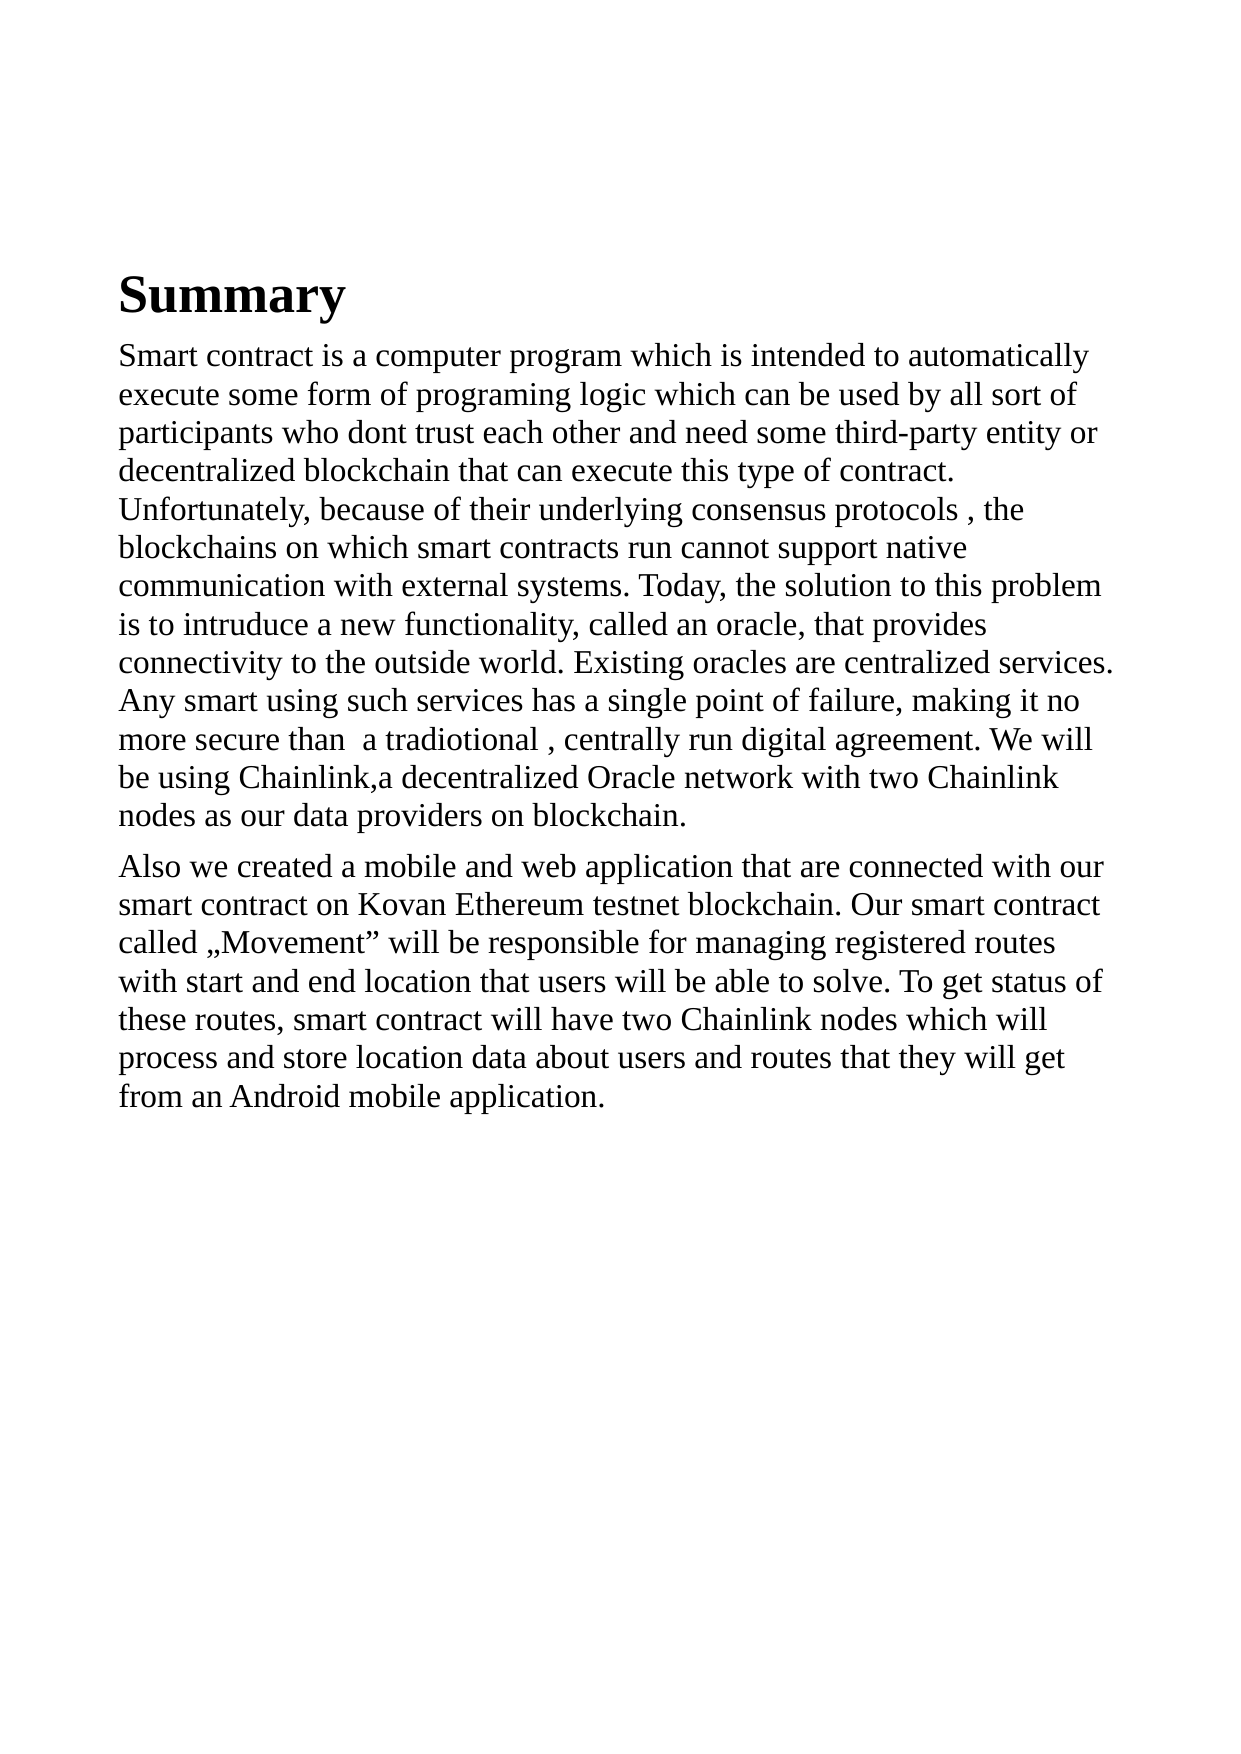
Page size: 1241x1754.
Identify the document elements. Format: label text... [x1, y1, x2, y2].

text Summary [118, 262, 1122, 324]
text Smart contract is a computer program which is intended to automatically execute some form of programing logic which can be used by all sort of participants who dont trust each other and need some third-party entity or decentralized blockchain that can execute this type of contract. Unfortunately, because of their underlying consensus protocols , the blockchains on which smart contracts run cannot support native communication with external systems. Today, the solution to this problem is to intruduce a new functionality, called an oracle, that provides connectivity to the outside world. Existing oracles are centralized services. Any smart using such services has a single point of failure, making it no more secure than a tradiotional , centrally run digital agreement. We will be using Chainlink,a decentralized Oracle network with two Chainlink nodes as our data providers on blockchain. [118, 336, 1122, 834]
text Also we created a mobile and web application that are connected with our smart contract on Kovan Ethereum testnet blockchain. Our smart contract called „Movement” will be responsible for managing registered routes with start and end location that users will be able to solve. To get status of these routes, smart contract will have two Chainlink nodes which will process and store location data about users and routes that they will get from an Android mobile application. [118, 846, 1122, 1114]
